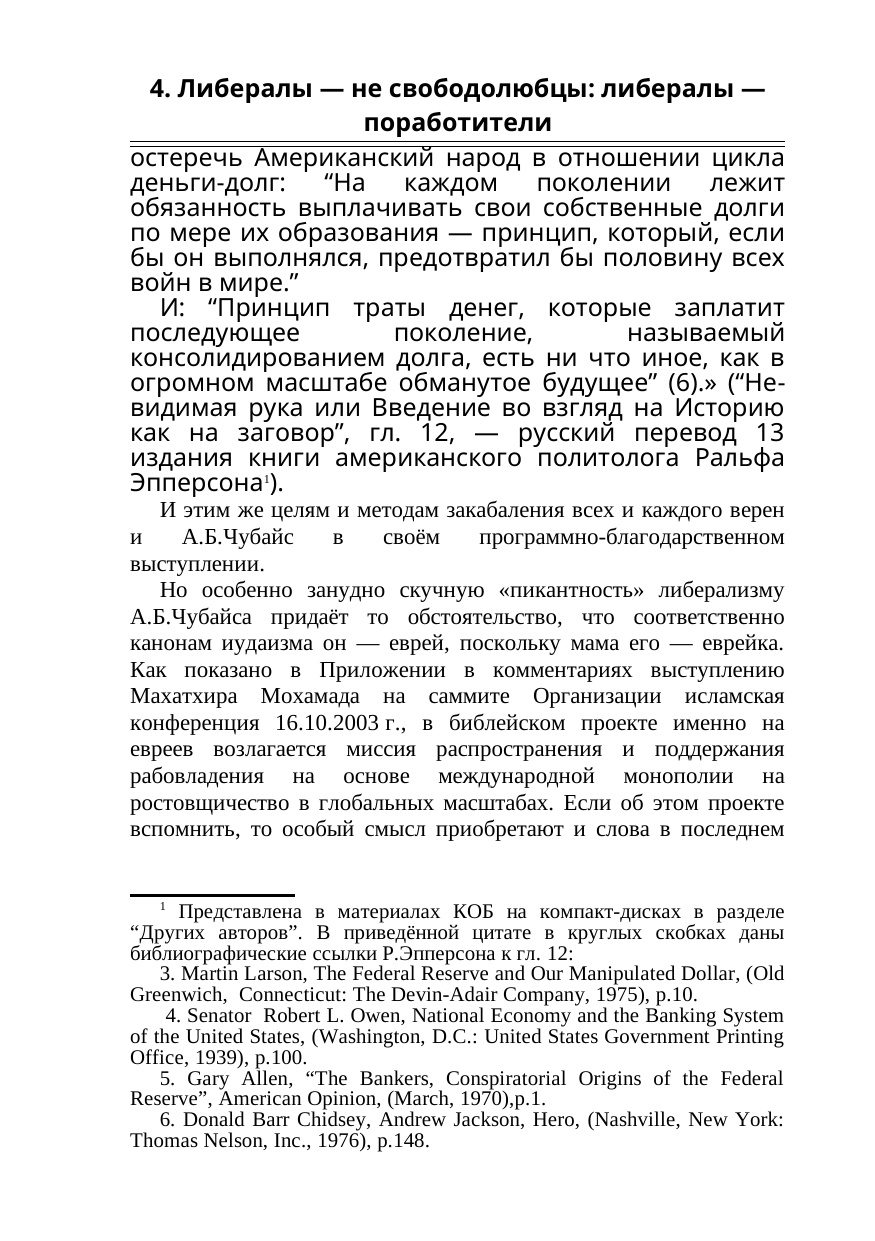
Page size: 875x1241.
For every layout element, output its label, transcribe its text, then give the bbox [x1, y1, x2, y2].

text 5. Gary Allen, “The Bankers, Conspiratorial Origins of the Federal Reserve”, American Opinion, (March, 1970),p.1. [130, 1068, 785, 1110]
text И этим же целям и методам закабаления всех и каждого верен и А.Б.Чубайс в своём программно-благодарственном выступлении. [130, 496, 785, 576]
text Но особенно занудно скучную «пикантность» либерализму А.Б.Чубайса придаёт то обстоятельство, что соответственно канонам иудаизма он — еврей, поскольку мама его — еврейка. Как показано в Приложении в комментариях выступлению Махатхира Мохамада на саммите Организации исламская конференция 16.10.2003 г., в библейском проекте именно на евреев возлагается миссия распространения и поддержания рабовладения на основе международной монополии на ростовщичество в глобальных масштабах. Если об этом проекте вспомнить, то особый смысл приобретают и слова в последнем [130, 576, 785, 842]
text Представлена в материалах КОБ на компакт-дисках в разделе “Других авторов”. В приведённой цитате в круглых скобках даны библиографические ссылки Р.Эпперсона к гл. 12: [130, 902, 785, 964]
text 4. Senator Robert L. Owen, National Economy and the Banking System of the United States, (Washington, D.C.: United States Government Printing Office, 1939), p.100. [130, 1006, 785, 1068]
text 6. Donald Barr Chidsey, Andrew Jackson, Hero, (Nashville, New York: Thomas Nelson, Inc., 1976), p.148. [130, 1110, 785, 1152]
text И: “Принцип траты денег, которые заплатит последующее поколение, называемый консолидированием долга, есть ни что иное, как в огромном масштабе обманутое будущее” (6).» (“Не­ви­димая рука или Введение во взгляд на Историю как на заговор”, гл. 12, — русский перевод 13 издания книги американского политолога Ральфа Эпперсона). [130, 296, 785, 496]
text 3. Martin Larson, The Federal Reserve and Our Manipulated Dollar, (Old Greenwich, Connecticut: The Devin-Adair Company, 1975), p.10. [130, 964, 785, 1006]
text остеречь Американский народ в отношении цикла деньги-долг: “На каждом поколении лежит обязанность выплачивать свои собственные долги по мере их образования — принцип, который, если бы он выполнялся, предотвратил бы половину всех войн в мире.” [130, 147, 785, 296]
